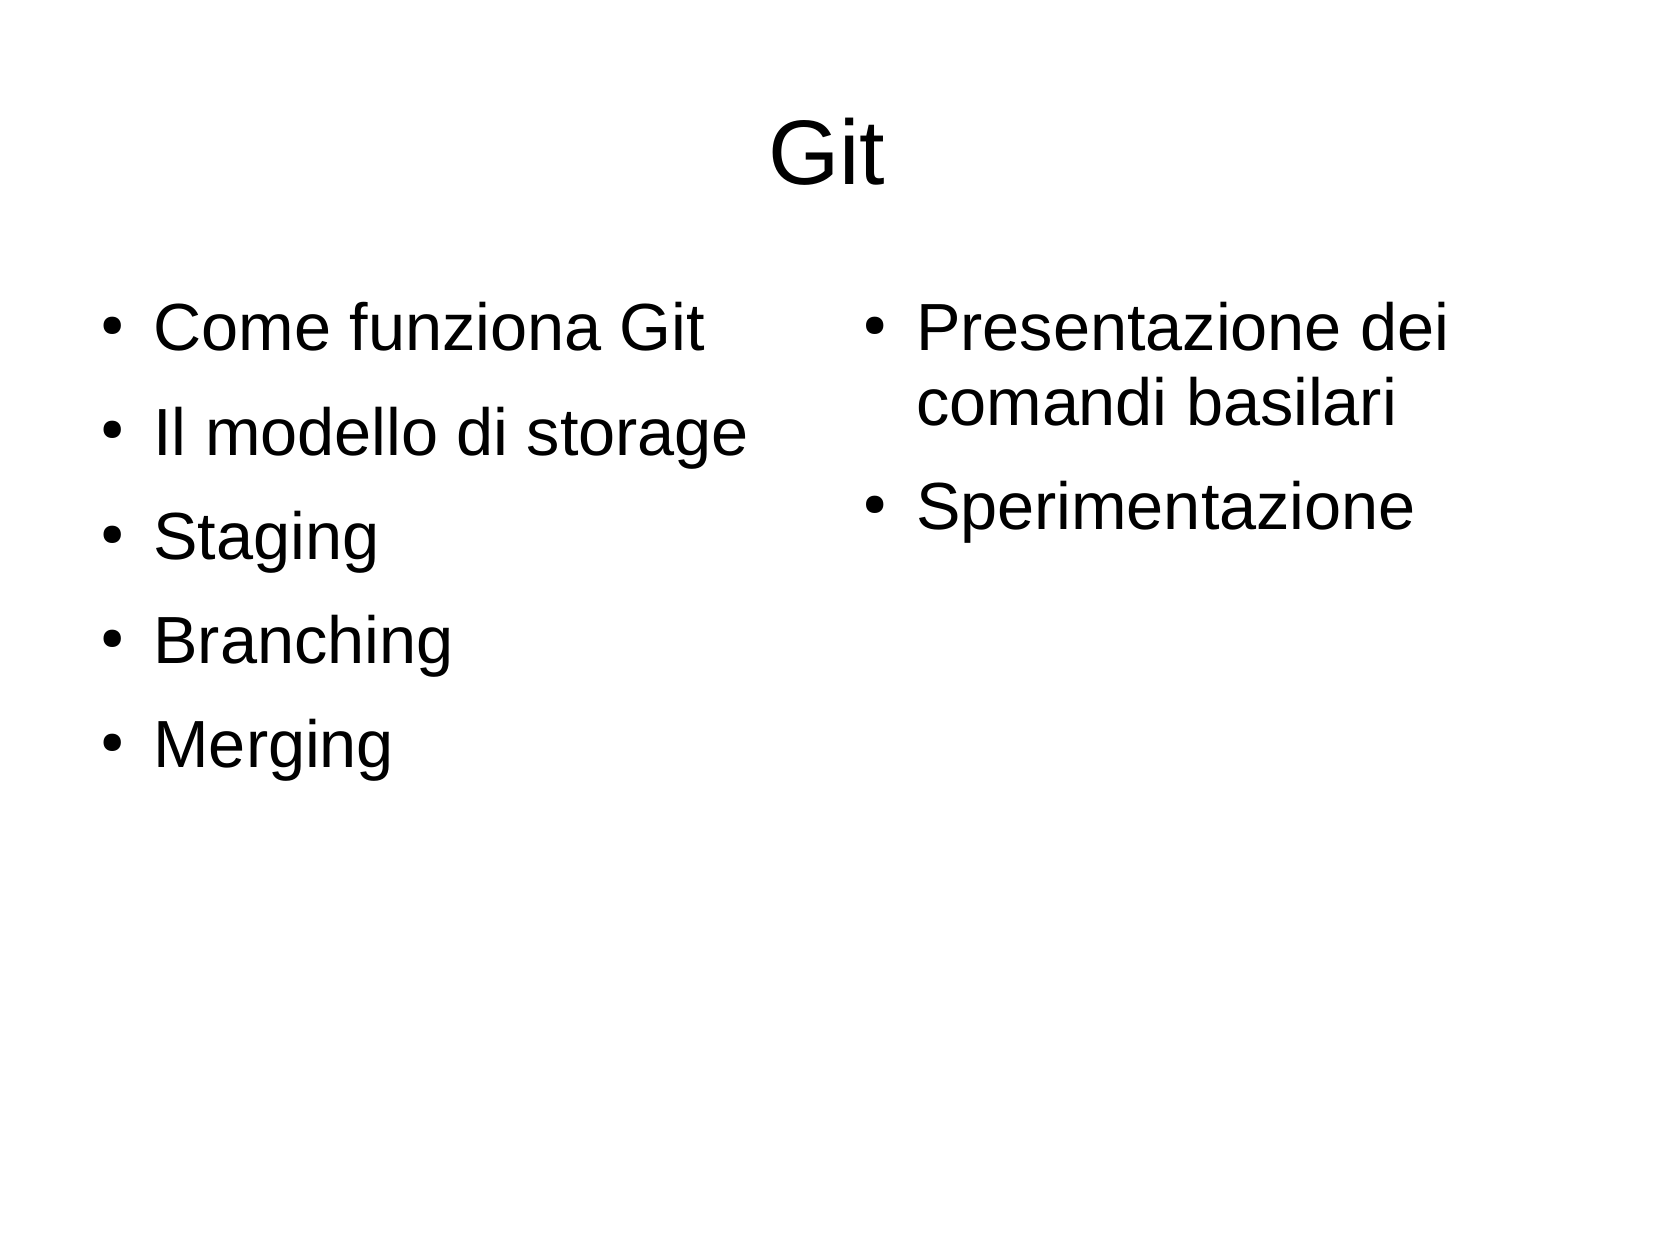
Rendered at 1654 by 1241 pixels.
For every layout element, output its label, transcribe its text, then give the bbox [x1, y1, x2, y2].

list Presentazione dei comandi basilari Sperimentazione [845, 290, 1572, 1010]
list Come funziona Git Il modello di storage Staging Branching Merging [82, 290, 809, 1010]
title Git [82, 49, 1571, 257]
